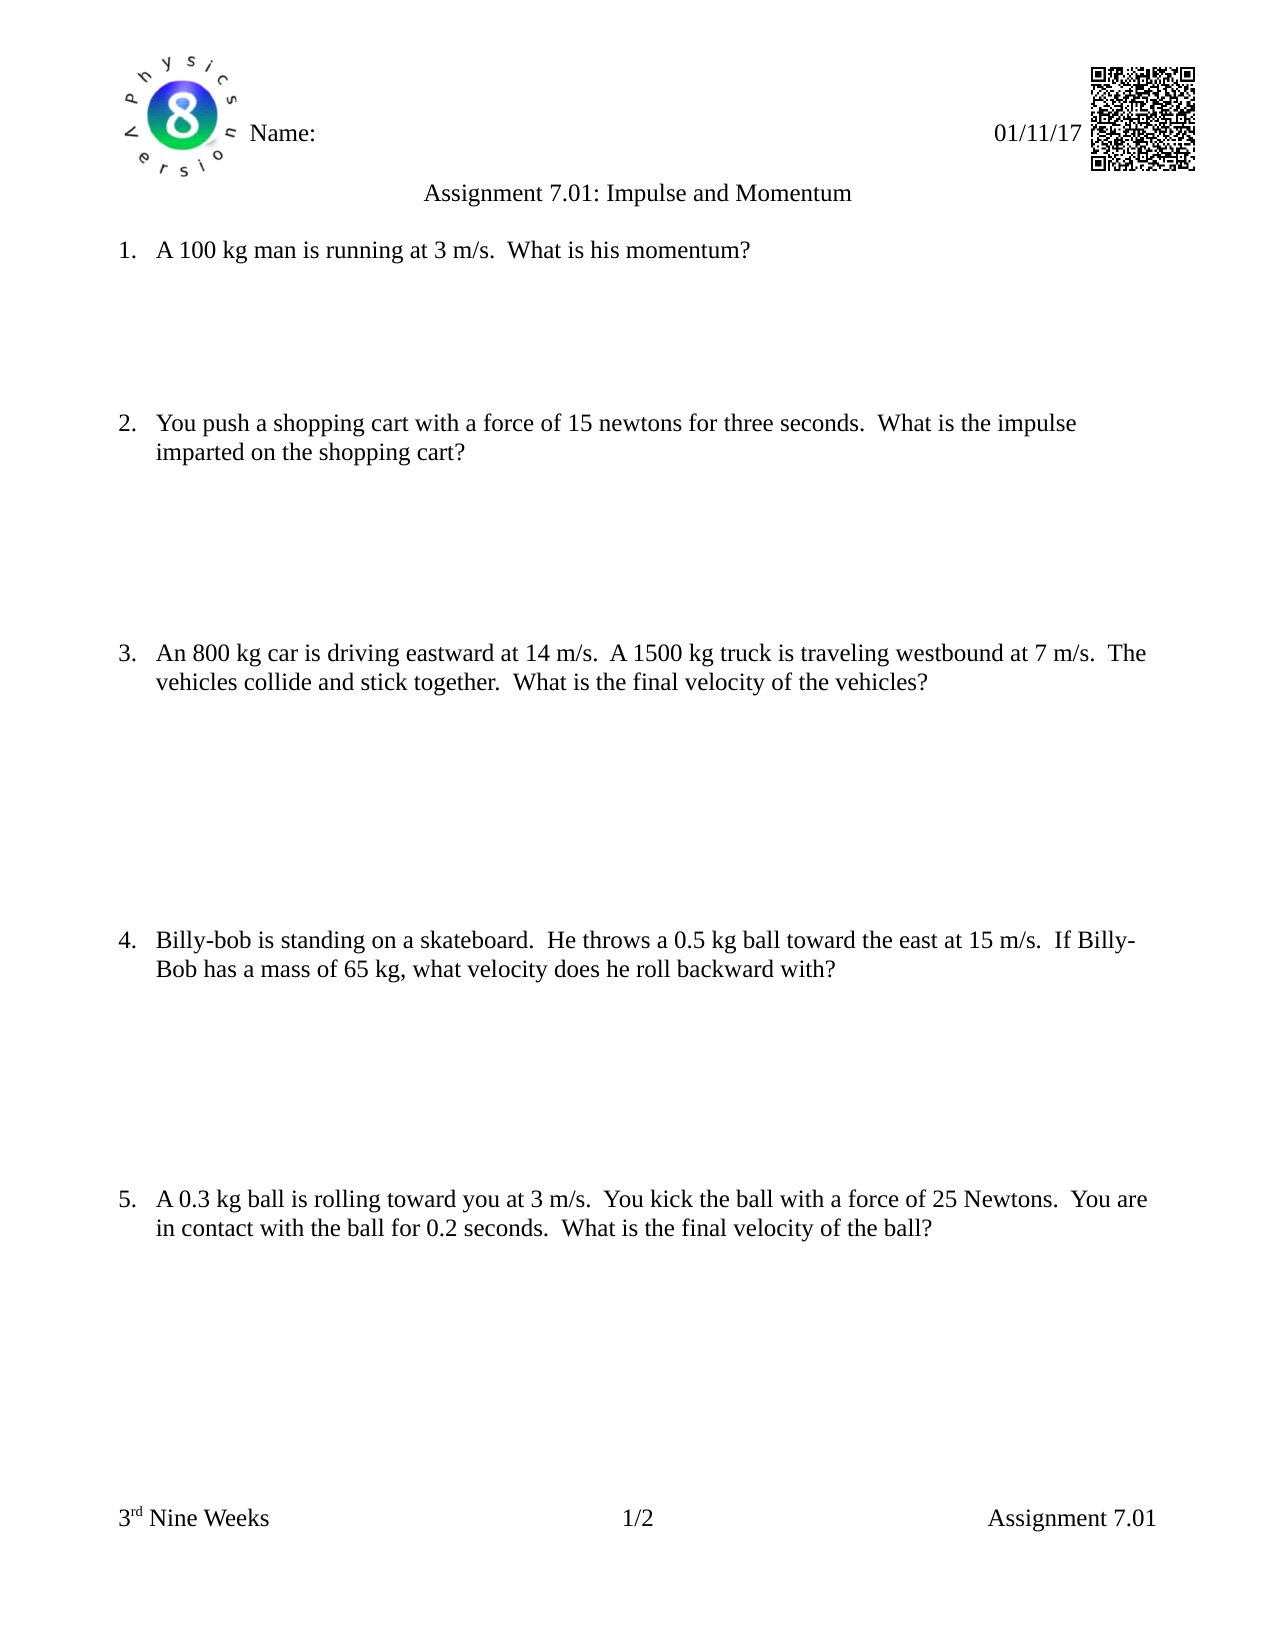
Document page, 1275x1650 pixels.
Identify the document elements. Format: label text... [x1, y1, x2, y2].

picture [1082, 58, 1203, 179]
list A 100 kg man is running at 3 m/s. What is his momentum? [118, 236, 1157, 264]
picture [124, 56, 237, 177]
list Billy-bob is standing on a skateboard. He throws a 0.5 kg ball toward the east at 15 m/s. If Billy-Bob has a mass of 65 kg, what velocity does he roll backward with? [118, 926, 1157, 983]
list An 800 kg car is driving eastward at 14 m/s. A 1500 kg truck is traveling westbound at 7 m/s. The vehicles collide and stick together. What is the final velocity of the vehicles? [118, 638, 1157, 696]
text Assignment 7.01: Impulse and Momentum [118, 176, 1157, 207]
list A 0.3 kg ball is rolling toward you at 3 m/s. You kick the ball with a force of 25 Newtons. You are in contact with the ball for 0.2 seconds. What is the final velocity of the ball? [118, 1184, 1157, 1242]
list You push a shopping cart with a force of 15 newtons for three seconds. What is the impulse imparted on the shopping cart? [118, 408, 1157, 466]
